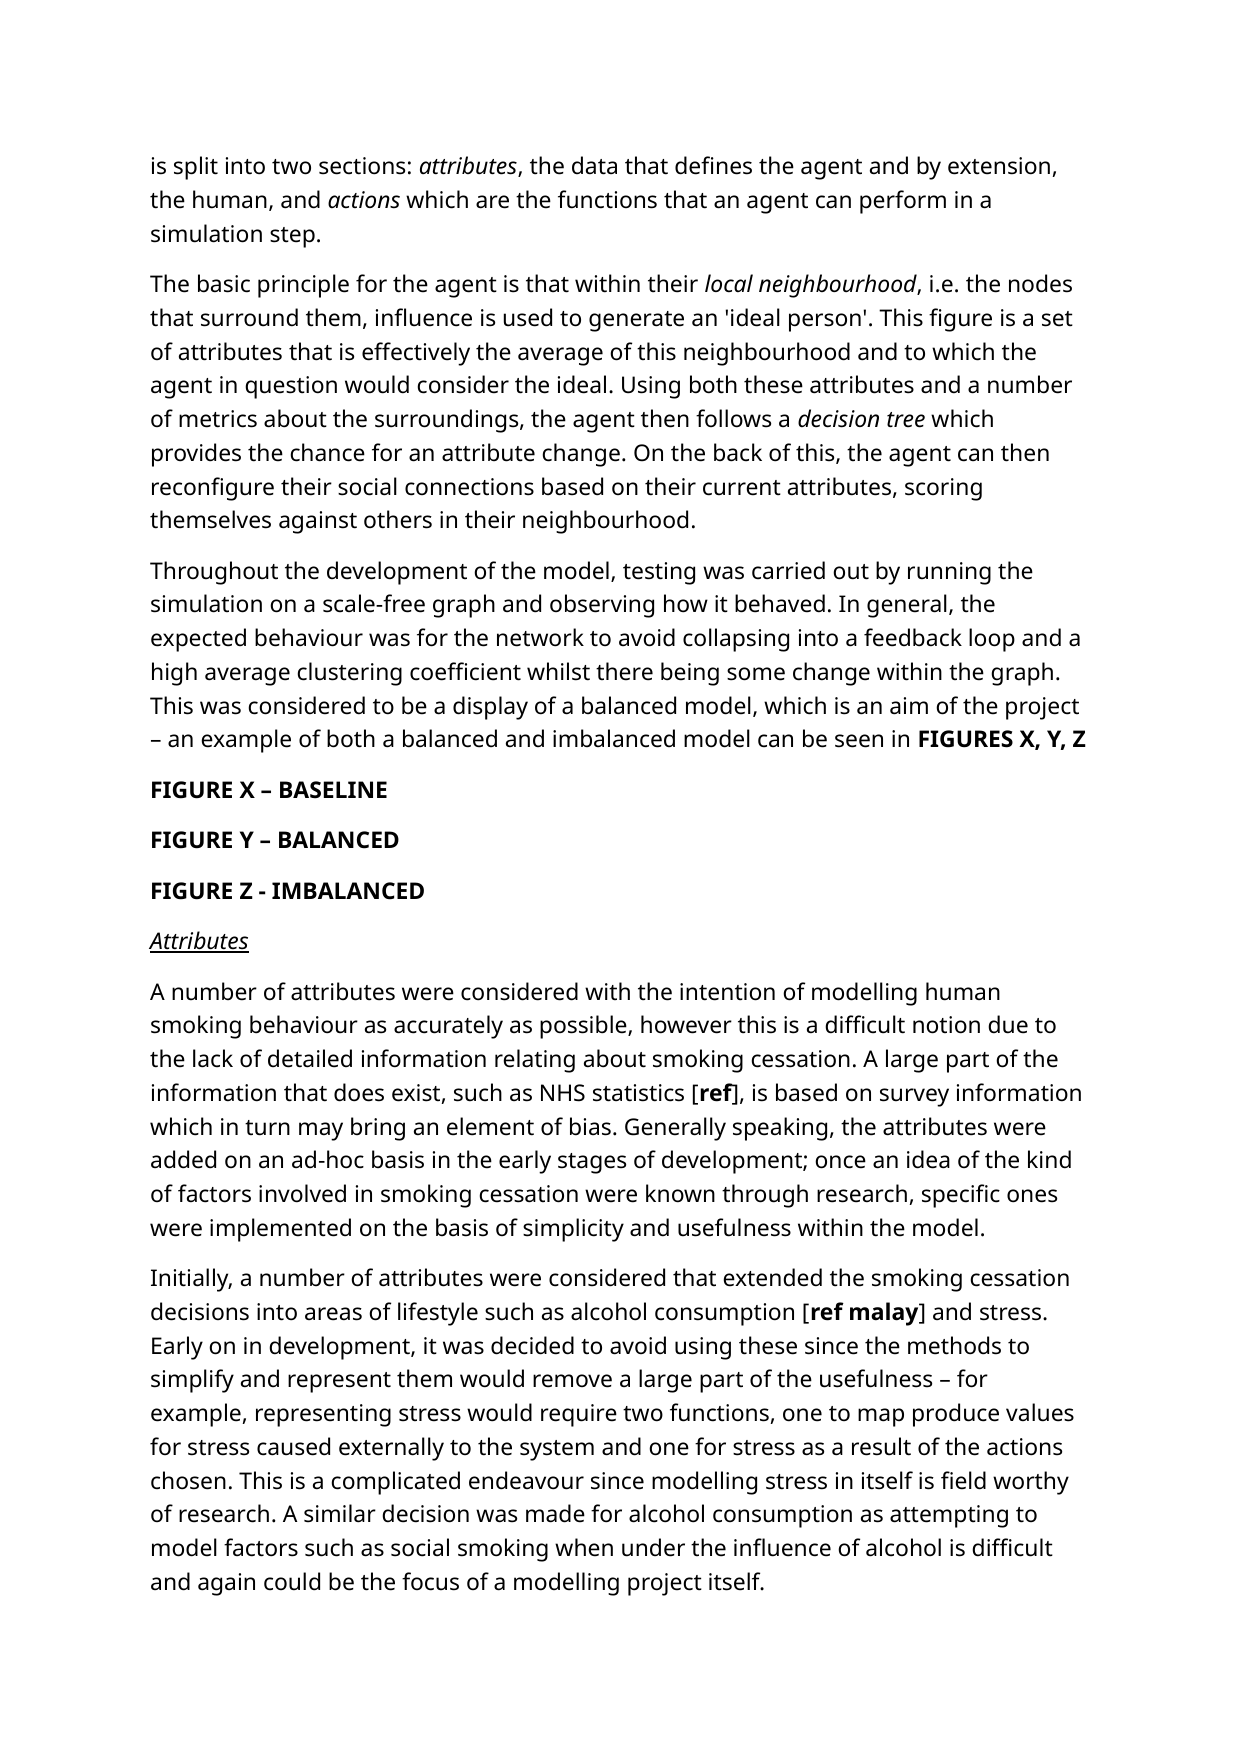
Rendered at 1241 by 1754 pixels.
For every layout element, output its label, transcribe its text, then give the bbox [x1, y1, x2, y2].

text A number of attributes were considered with the intention of modelling human smoking behaviour as accurately as possible, however this is a difficult notion due to the lack of detailed information relating about smoking cessation. A large part of the information that does exist, such as NHS statistics [ref], is based on survey information which in turn may bring an element of bias. Generally speaking, the attributes were added on an ad-hoc basis in the early stages of development; once an idea of the kind of factors involved in smoking cessation were known through research, specific ones were implemented on the basis of simplicity and usefulness within the model. [150, 975, 1090, 1243]
list FIGURE X – BASELINE [112, 774, 1090, 805]
list The basic principle for the agent is that within their local neighbourhood, i.e. the nodes that surround them, influence is used to generate an 'ideal person'. This figure is a set of attributes that is effectively the average of this neighbourhood and to which the agent in question would consider the ideal. Using both these attributes and a number of metrics about the surroundings, the agent then follows a decision tree which provides the chance for an attribute change. On the back of this, the agent can then reconfigure their social connections based on their current attributes, scoring themselves against others in their neighbourhood. [112, 268, 1090, 535]
text Initially, a number of attributes were considered that extended the smoking cessation decisions into areas of lifestyle such as alcohol consumption [ref malay] and stress. Early on in development, it was decided to avoid using these since the methods to simplify and represent them would remove a large part of the usefulness – for example, representing stress would require two functions, one to map produce values for stress caused externally to the system and one for stress as a result of the actions chosen. This is a complicated endeavour since modelling stress in itself is field worthy of research. A similar decision was made for alcohol consumption as attempting to model factors such as social smoking when under the influence of alcohol is difficult and again could be the focus of a modelling project itself. [150, 1262, 1090, 1597]
list Throughout the development of the model, testing was carried out by running the simulation on a scale-free graph and observing how it behaved. In general, the expected behaviour was for the network to avoid collapsing into a feedback loop and a high average clustering coefficient whilst there being some change within the graph. This was considered to be a display of a balanced model, which is an aim of the project – an example of both a balanced and imbalanced model can be seen in FIGURES X, Y, Z [112, 554, 1090, 754]
list Attributes [112, 925, 1090, 956]
list FIGURE Z - IMBALANCED [112, 874, 1090, 906]
list FIGURE Y – BALANCED [112, 824, 1090, 855]
list is split into two sections: attributes, the data that defines the agent and by extension, the human, and actions which are the functions that an agent can perform in a simulation step. [112, 150, 1090, 249]
